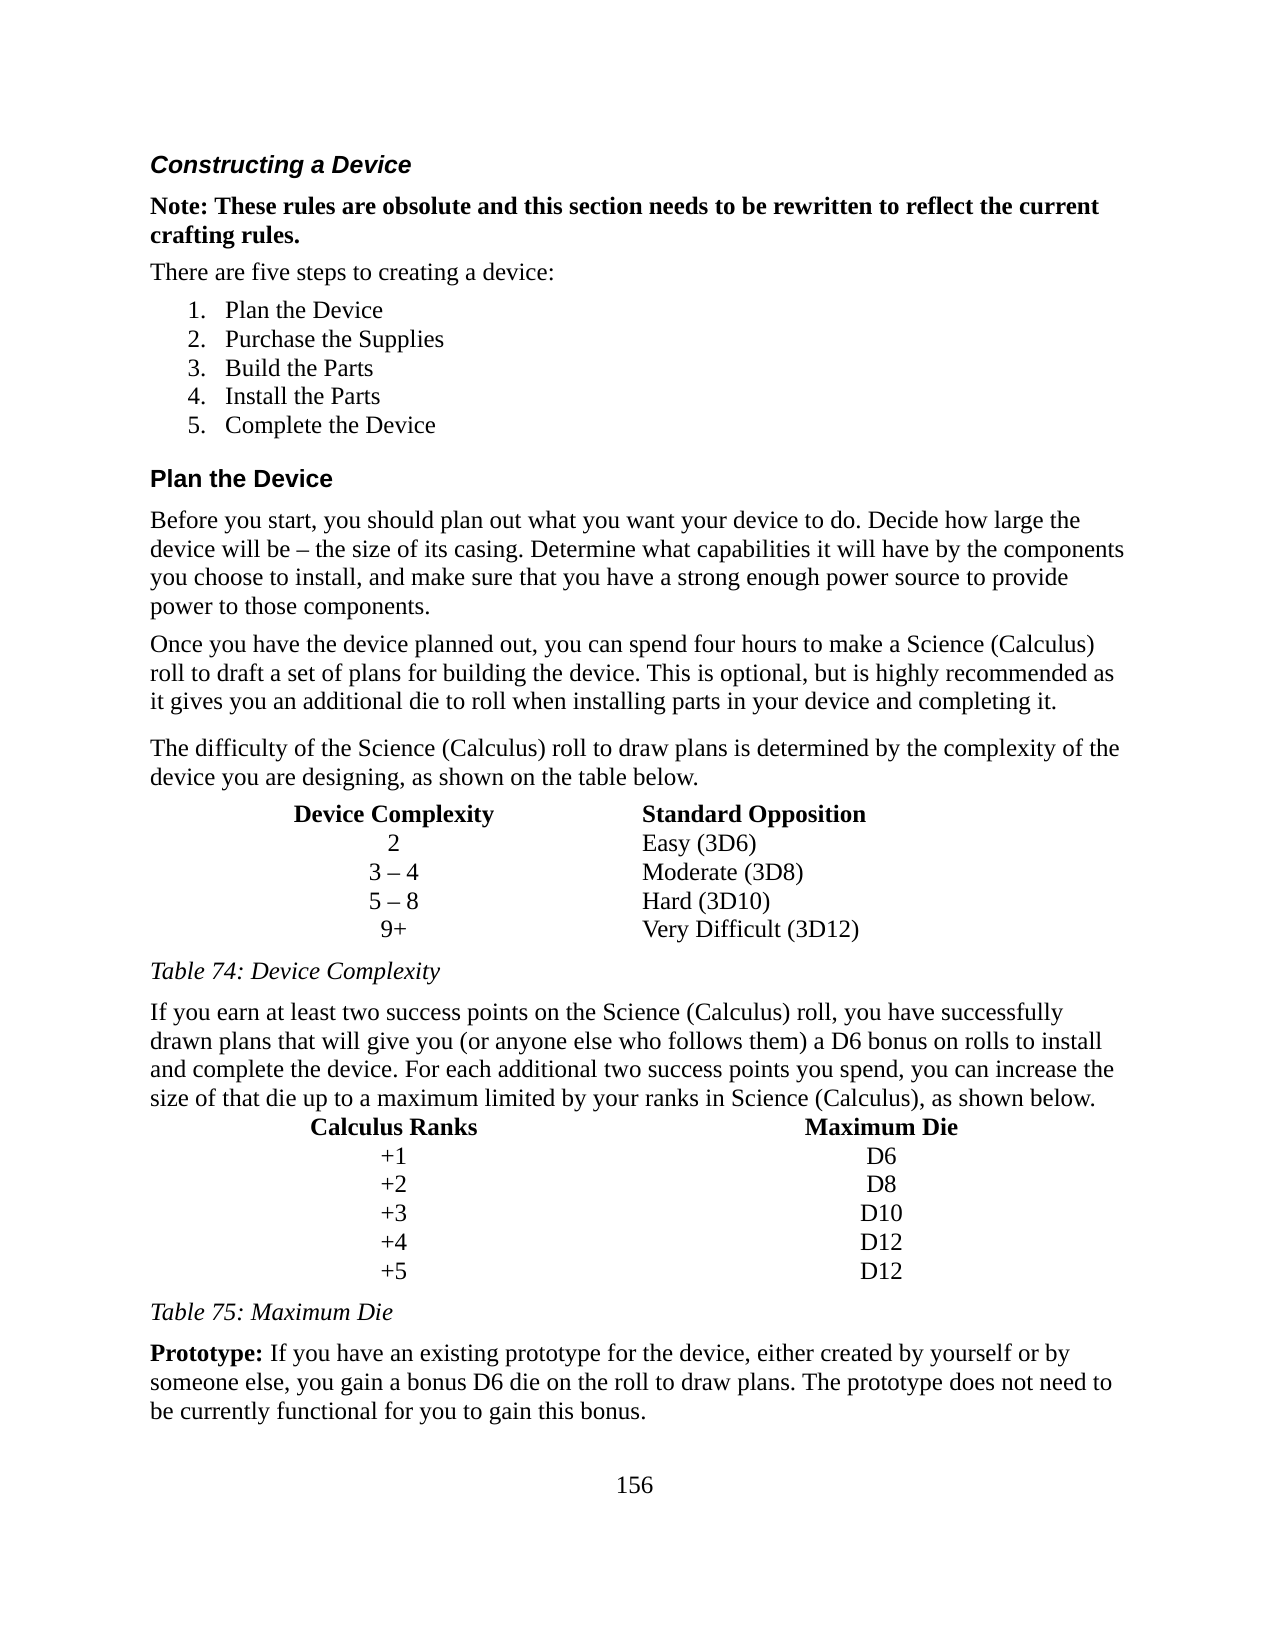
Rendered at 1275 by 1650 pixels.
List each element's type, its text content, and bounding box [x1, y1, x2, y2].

table_cell +2 [150, 1170, 637, 1198]
text Prototype: If you have an existing prototype for the device, either created by yourself or by someone else, you gain a bonus D6 die on the roll to draw plans. The prototype does not need to be currently functional for you to gain this bonus. [150, 1338, 1125, 1424]
list Build the Parts [187, 353, 1125, 381]
text Note: These rules are obsolute and this section needs to be rewritten to reflect the current crafting rules. [150, 191, 1125, 248]
table_cell +3 [150, 1198, 637, 1227]
table_cell +4 [150, 1227, 637, 1256]
table_cell 2 [150, 828, 637, 857]
table_cell D12 [638, 1256, 1125, 1284]
text There are five steps to creating a device: [150, 257, 1125, 286]
text The difficulty of the Science (Calculus) roll to draw plans is determined by the complexity of the device you are designing, as shown on the table below. [150, 733, 1125, 791]
table_cell 3 – 4 [150, 857, 637, 886]
table_header Maximum Die [638, 1112, 1125, 1141]
table_cell 5 – 8 [150, 886, 637, 914]
text Table 75: Maximum Die [150, 1297, 1125, 1326]
table_header Device Complexity [150, 800, 637, 828]
subtitle Plan the Device [150, 464, 1125, 492]
table_cell +1 [150, 1141, 637, 1169]
table_cell Easy (3D6) [638, 828, 1125, 857]
table_cell +5 [150, 1256, 637, 1284]
table_cell D6 [638, 1141, 1125, 1169]
table_header Calculus Ranks [150, 1112, 637, 1141]
list Plan the Device [187, 295, 1125, 324]
table_cell 9+ [150, 915, 637, 943]
table_cell Moderate (3D8) [638, 857, 1125, 886]
text If you earn at least two success points on the Science (Calculus) roll, you have successfully drawn plans that will give you (or anyone else who follows them) a D6 bonus on rolls to install and complete the device. For each additional two success points you spend, you can increase the size of that die up to a maximum limited by your ranks in Science (Calculus), as shown below. [150, 997, 1125, 1112]
list Purchase the Supplies [187, 324, 1125, 353]
list Complete the Device [187, 410, 1125, 439]
table_cell Very Difficult (3D12) [638, 915, 1125, 943]
table_header Standard Opposition [638, 800, 1125, 828]
list Install the Parts [187, 381, 1125, 410]
table_cell D8 [638, 1170, 1125, 1198]
table_cell Hard (3D10) [638, 886, 1125, 914]
table_cell D12 [638, 1227, 1125, 1256]
text Before you start, you should plan out what you want your device to do. Decide how large the device will be – the size of its casing. Determine what capabilities it will have by the components you choose to install, and make sure that you have a strong enough power source to provide power to those components. [150, 505, 1125, 620]
text Once you have the device planned out, you can spend four hours to make a Science (Calculus) roll to draft a set of plans for building the device. This is optional, but is highly recommended as it gives you an additional die to roll when installing parts in your device and completing it. [150, 629, 1125, 715]
text Table 74: Device Complexity [150, 956, 1125, 984]
table_cell D10 [638, 1198, 1125, 1227]
subtitle Constructing a Device [150, 150, 1125, 178]
